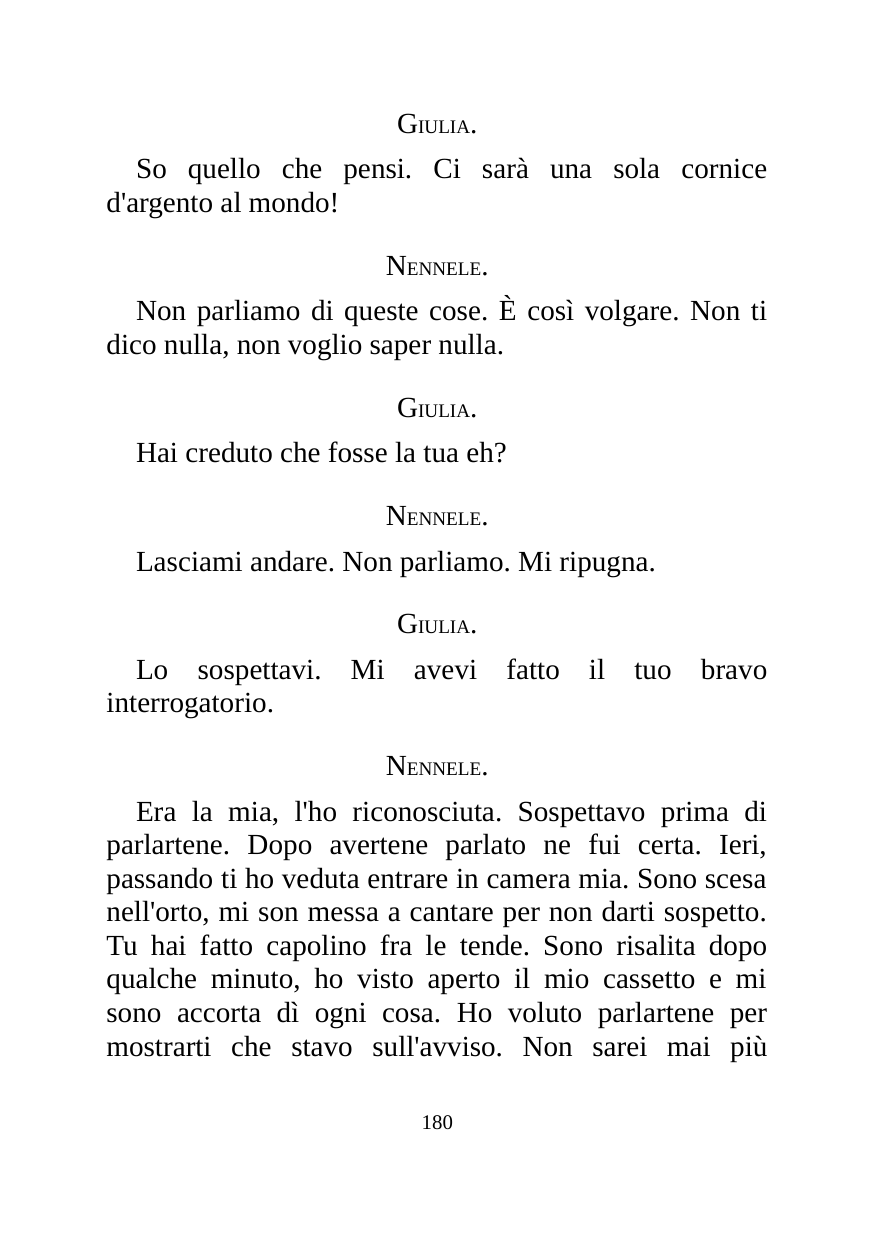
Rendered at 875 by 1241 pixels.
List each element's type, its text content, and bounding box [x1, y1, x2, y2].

text Non parliamo di queste cose. È così volgare. Non ti dico nulla, non voglio saper nulla. [106, 293, 768, 361]
text Nennele. [106, 248, 768, 282]
text Giulia. [106, 390, 768, 423]
text So quello che pensi. Ci sarà una sola cornice d'argento al mondo! [106, 152, 768, 219]
text Nennele. [106, 498, 768, 532]
text Era la mia, l'ho riconosciuta. Sospettavo prima di parlartene. Dopo avertene parlato ne fui certa. Ieri, passando ti ho veduta entrare in camera mia. Sono scesa nell'orto, mi son messa a cantare per non darti sospetto. Tu hai fatto capolino fra le tende. Sono risalita dopo qualche minuto, ho visto aperto il mio cassetto e mi sono accorta dì ogni cosa. Ho voluto parlartene per mostrarti che stavo sull'avviso. Non sarei mai più [106, 794, 768, 1062]
text Lo sospettavi. Mi avevi fatto il tuo bravo interrogatorio. [106, 652, 768, 719]
text Nennele. [106, 748, 768, 782]
text Giulia. [106, 607, 768, 640]
text Lasciami andare. Non parliamo. Mi ripugna. [106, 544, 768, 577]
text Giulia. [106, 106, 768, 140]
text Hai creduto che fosse la tua eh? [106, 435, 768, 469]
